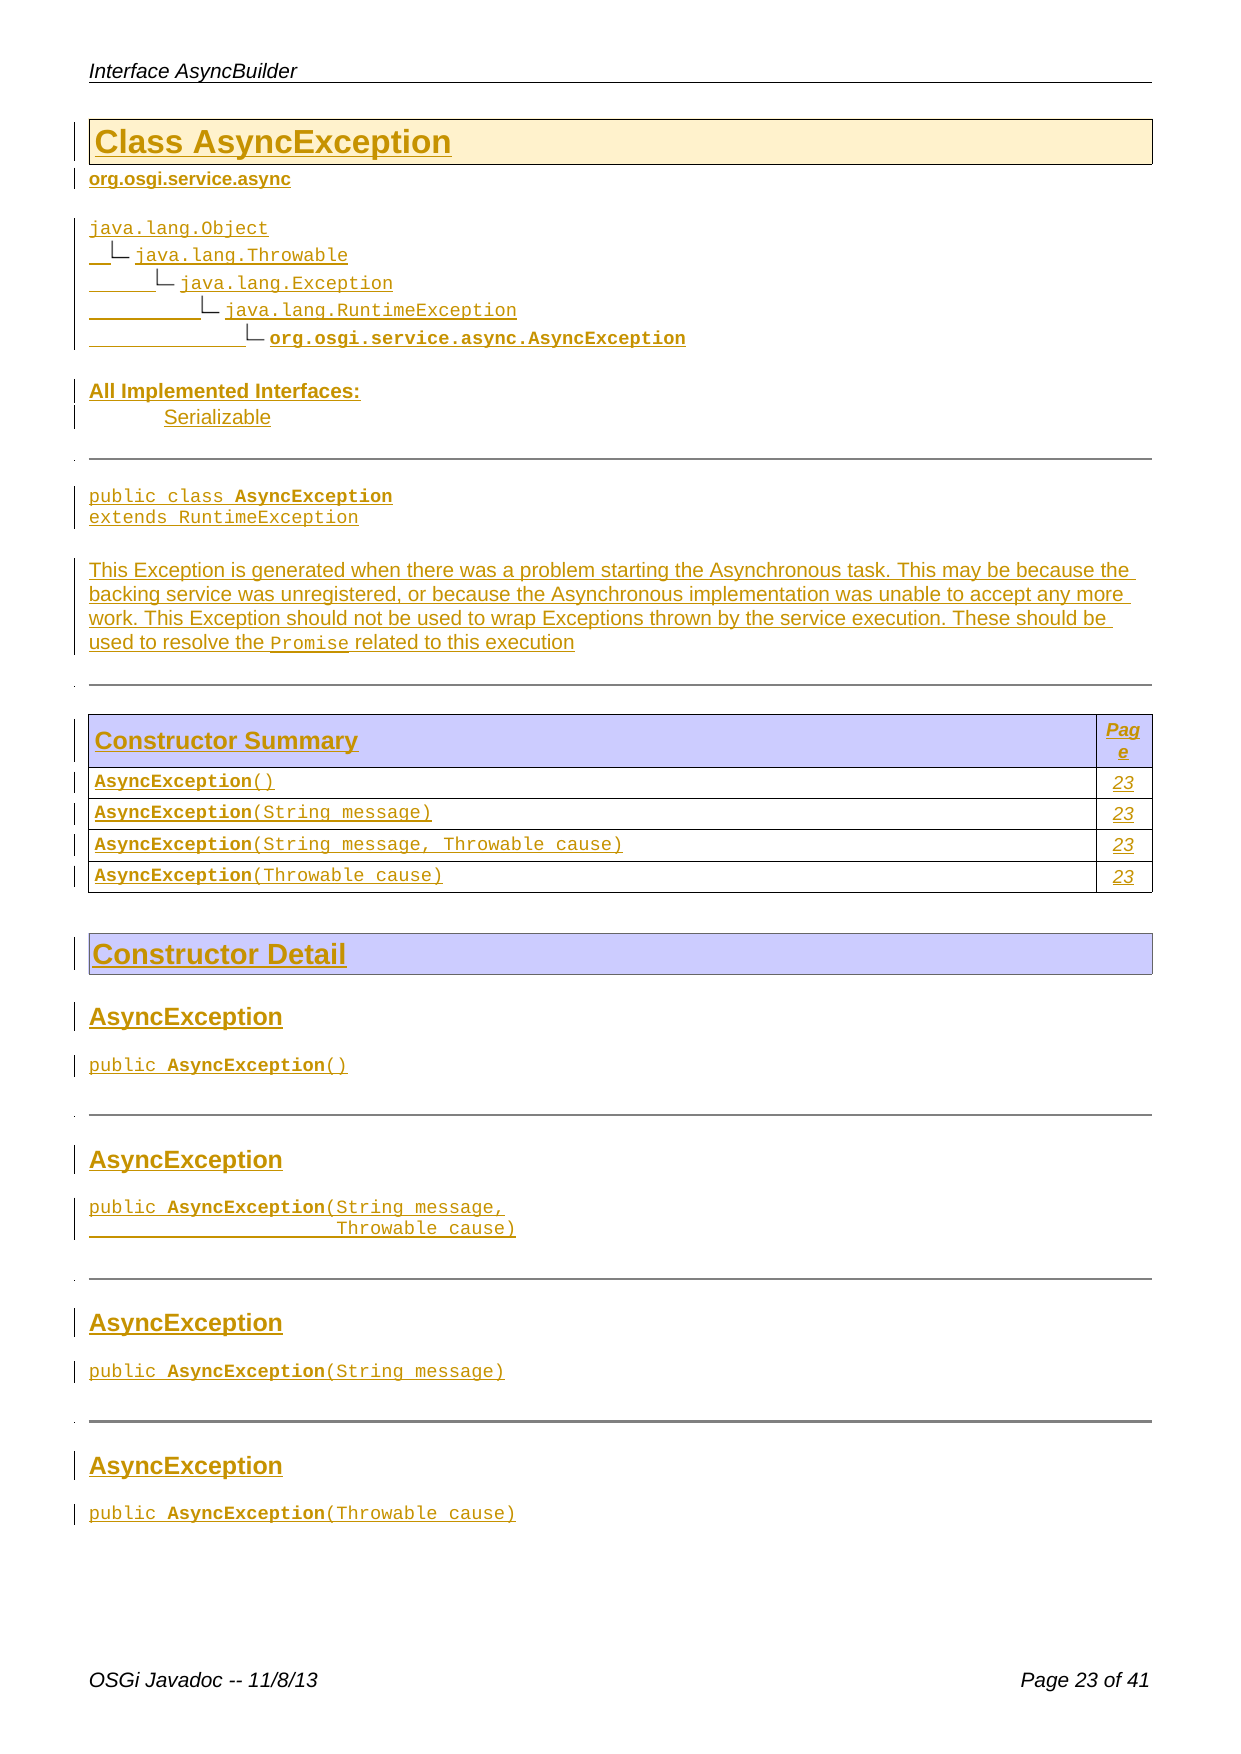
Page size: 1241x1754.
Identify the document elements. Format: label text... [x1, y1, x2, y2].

picture [156, 267, 180, 289]
table_cell AsyncException(Throwable cause) [89, 862, 1096, 892]
text public class AsyncException [88, 486, 1152, 508]
table_cell AsyncException() [89, 768, 1096, 798]
subtitle Class AsyncException [90, 120, 1152, 164]
text org.osgi.service.async.AsyncException [88, 322, 1152, 350]
table_cell [1097, 799, 1152, 829]
picture [111, 239, 135, 262]
text public AsyncException() [88, 1055, 1152, 1077]
subtitle AsyncException [88, 1451, 1152, 1479]
text java.lang.Object [88, 218, 1152, 240]
subtitle AsyncException [88, 1002, 1152, 1031]
table_cell [1097, 862, 1152, 892]
picture [246, 322, 270, 344]
subtitle Constructor Detail [90, 934, 1152, 974]
subtitle AsyncException [88, 1308, 1152, 1337]
table_cell AsyncException(String message) [89, 799, 1096, 829]
subtitle All Implemented Interfaces: [88, 379, 1152, 403]
text public AsyncException(Throwable cause) [88, 1504, 1152, 1525]
text This Exception is generated when there was a problem starting the Asynchronous task. This may be because the backing service was unregistered, or because the Asynchronous implementation was unable to accept any more work. This Exception should not be used to wrap Exceptions thrown by the service execution. These should be used to resolve the Promise related to this execution [88, 558, 1152, 655]
table_cell [1097, 830, 1152, 861]
text Serializable [163, 405, 1152, 429]
text java.lang.Exception [88, 267, 1152, 295]
table_cell [1097, 768, 1152, 798]
subtitle AsyncException [88, 1145, 1152, 1173]
text org.osgi.service.async [88, 168, 1152, 189]
table_cell AsyncException(String message, Throwable cause) [89, 830, 1096, 861]
text extends RuntimeException [88, 508, 1152, 529]
text java.lang.RuntimeException [88, 295, 1152, 322]
text public AsyncException(String message) [88, 1361, 1152, 1383]
text public AsyncException(String message, Throwable cause) [88, 1198, 1152, 1240]
table_header Page [1097, 715, 1152, 767]
table_header Constructor Summary [89, 715, 1096, 767]
picture [201, 294, 225, 317]
text java.lang.Throwable [88, 240, 1152, 267]
